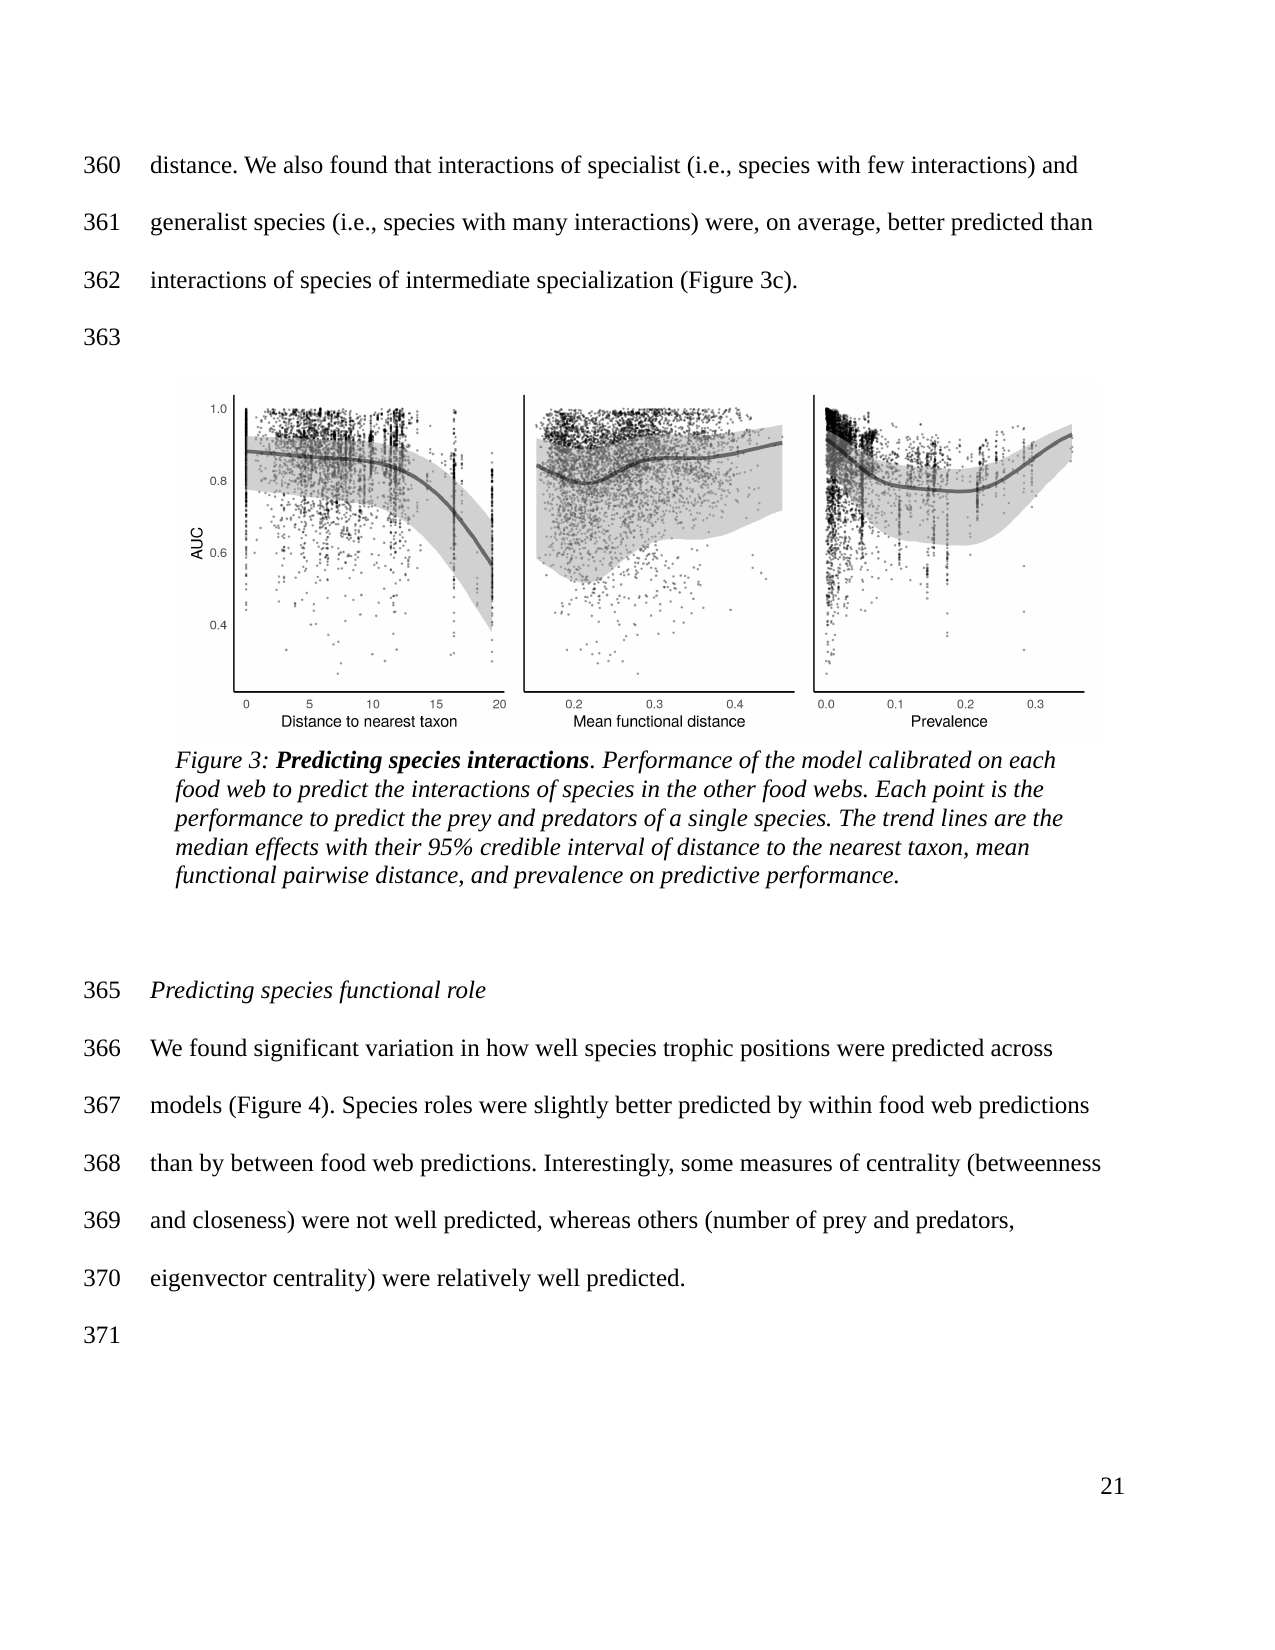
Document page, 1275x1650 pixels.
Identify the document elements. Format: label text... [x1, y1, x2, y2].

text We found significant variation in how well species trophic positions were predicted across models (Figure 4). Species roles were slightly better predicted by within food web predictions than by between food web predictions. Interestingly, some measures of centrality (betweenness and closeness) were not well predicted, whereas others (number of prey and predators, eigenvector centrality) were relatively well predicted. [150, 1033, 1125, 1292]
text Figure 3: Predicting species interactions. Performance of the model calibrated on each food web to predict the interactions of species in the other food webs. Each point is the performance to predict the prey and predators of a single species. The trend lines are the median effects with their 95% credible interval of distance to the nearest taxon, mean functional pairwise distance, and prevalence on predictive performance. [175, 746, 1100, 889]
text distance. We also found that interactions of specialist (i.e., species with few interactions) and generalist species (i.e., species with many interactions) were, on average, better predicted than interactions of species of intermediate specialization (Figure 3c). [150, 150, 1125, 294]
picture [175, 380, 1100, 746]
text Predicting species functional role [150, 975, 1125, 1004]
